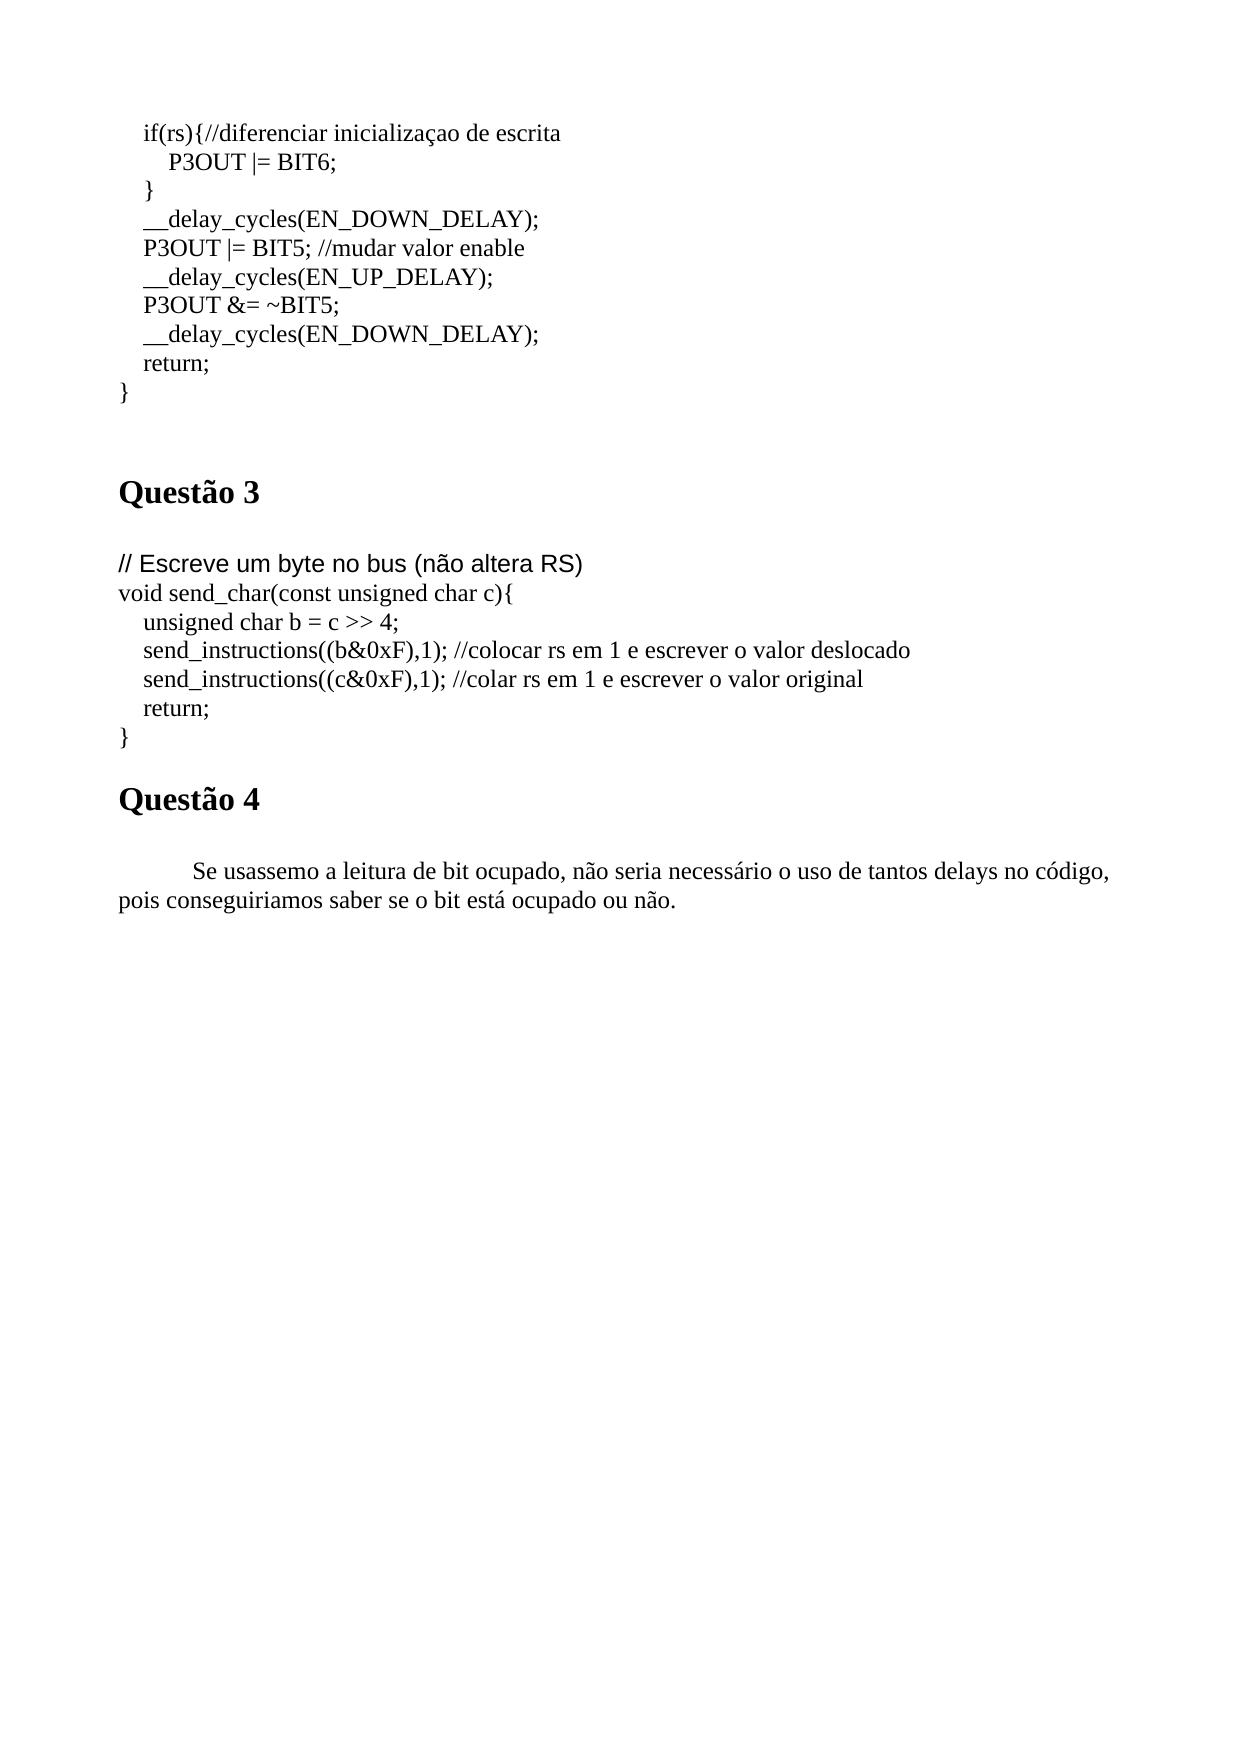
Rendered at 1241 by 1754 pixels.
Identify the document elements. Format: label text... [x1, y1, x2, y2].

text Questão 4 [118, 779, 1122, 818]
text send_instructions((c&0xF),1); //colar rs em 1 e escrever o valor original [118, 664, 1122, 693]
text __delay_cycles(EN_DOWN_DELAY); [118, 319, 1122, 348]
text if(rs){//diferenciar inicializaçao de escrita [118, 118, 1122, 147]
text // Escreve um byte no bus (não altera RS) [118, 549, 1122, 578]
text } [118, 377, 1122, 406]
text P3OUT &= ~BIT5; [118, 291, 1122, 319]
text } [118, 722, 1122, 751]
text void send_char(const unsigned char c){ [118, 578, 1122, 607]
text __delay_cycles(EN_DOWN_DELAY); [118, 204, 1122, 233]
text send_instructions((b&0xF),1); //colocar rs em 1 e escrever o valor deslocado [118, 636, 1122, 664]
text __delay_cycles(EN_UP_DELAY); [118, 262, 1122, 291]
text } [118, 176, 1122, 204]
text P3OUT |= BIT6; [118, 147, 1122, 176]
text return; [118, 348, 1122, 377]
text Questão 3 [118, 473, 1122, 511]
text unsigned char b = c >> 4; [118, 607, 1122, 636]
text P3OUT |= BIT5; //mudar valor enable [118, 233, 1122, 262]
text return; [118, 693, 1122, 722]
text Se usassemo a leitura de bit ocupado, não seria necessário o uso de tantos delays no código, pois conseguiriamos saber se o bit está ocupado ou não. [118, 856, 1122, 913]
